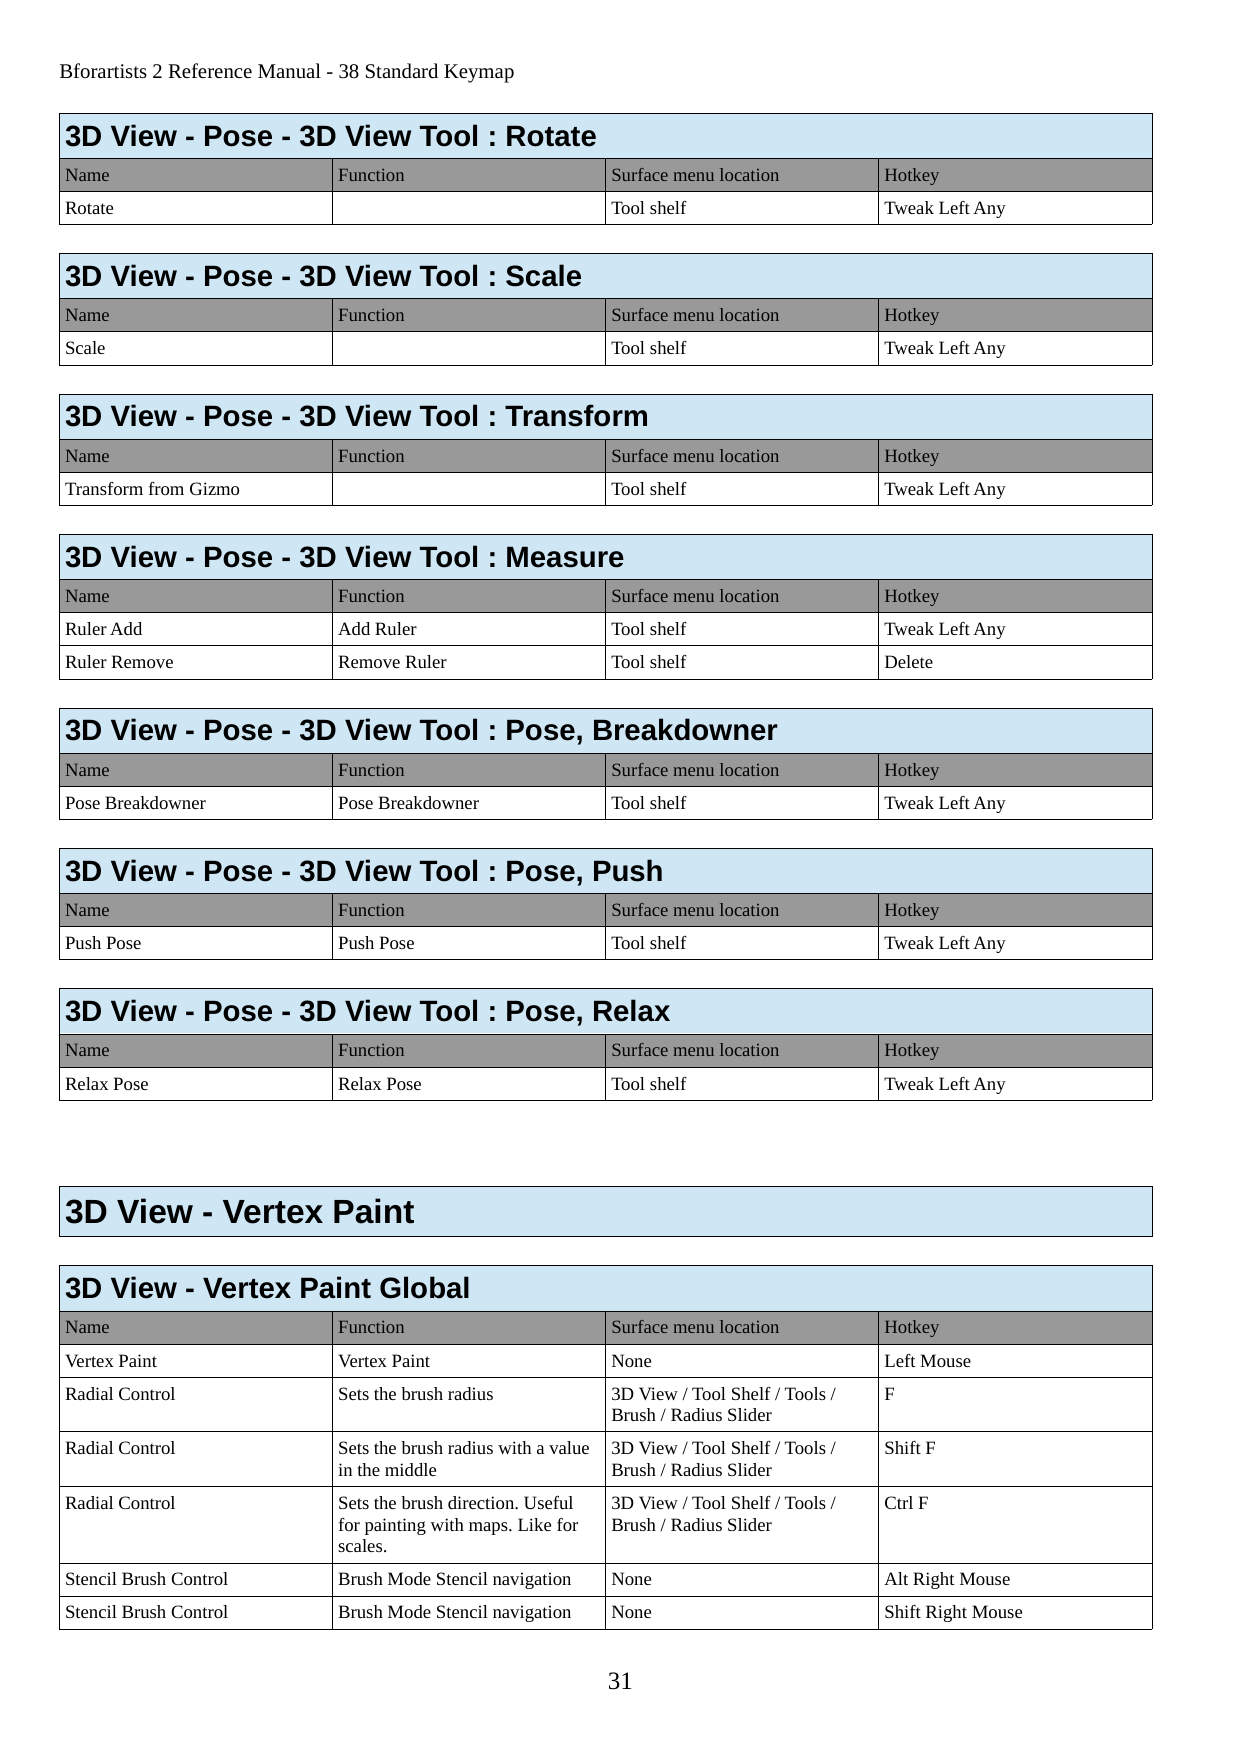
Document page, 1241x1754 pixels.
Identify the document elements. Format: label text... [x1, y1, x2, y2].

table_cell Stencil Brush Control [60, 1597, 332, 1629]
table_header 3D View - Pose - 3D View Tool : Pose, Breakdowner [60, 709, 1152, 753]
table_cell [333, 473, 605, 505]
table_cell Hotkey [879, 754, 1152, 786]
table_cell Function [333, 299, 605, 331]
table_cell Function [333, 159, 605, 191]
table_cell Function [333, 1312, 605, 1344]
table_cell Name [60, 440, 332, 472]
table_cell Radial Control [60, 1487, 332, 1562]
table_cell Surface menu location [606, 159, 878, 191]
table_cell Tool shelf [606, 787, 878, 819]
table_cell Push Pose [60, 927, 332, 959]
table_cell Sets the brush direction. Useful for painting with maps. Like for scales. [333, 1487, 605, 1562]
table_cell Surface menu location [606, 894, 878, 926]
table_cell Tweak Left Any [879, 192, 1152, 224]
table_cell Surface menu location [606, 754, 878, 786]
table_cell Tweak Left Any [879, 613, 1152, 645]
table_cell Stencil Brush Control [60, 1564, 332, 1596]
table_cell Function [333, 894, 605, 926]
table_cell Left Mouse [879, 1345, 1152, 1377]
table_cell [333, 332, 605, 364]
table_cell Surface menu location [606, 299, 878, 331]
table_cell Surface menu location [606, 1035, 878, 1067]
table_cell Name [60, 754, 332, 786]
table_cell Tweak Left Any [879, 332, 1152, 364]
table_cell Alt Right Mouse [879, 1564, 1152, 1596]
table_cell Sets the brush radius with a value in the middle [333, 1432, 605, 1486]
table_cell Tool shelf [606, 332, 878, 364]
table_cell Pose Breakdowner [60, 787, 332, 819]
table_cell Brush Mode Stencil navigation [333, 1564, 605, 1596]
table_cell Relax Pose [333, 1068, 605, 1100]
table_cell Sets the brush radius [333, 1378, 605, 1431]
table_cell Rotate [60, 192, 332, 224]
table_cell F [879, 1378, 1152, 1431]
table_cell Tool shelf [606, 1068, 878, 1100]
table_header 3D View - Pose - 3D View Tool : Pose, Relax [60, 989, 1152, 1033]
table_header 3D View - Pose - 3D View Tool : Measure [60, 535, 1152, 579]
table_cell Scale [60, 332, 332, 364]
table_cell Ctrl F [879, 1487, 1152, 1562]
table_cell Transform from Gizmo [60, 473, 332, 505]
table_cell Pose Breakdowner [333, 787, 605, 819]
table_cell Name [60, 894, 332, 926]
table_cell Name [60, 1035, 332, 1067]
table_cell Tool shelf [606, 646, 878, 678]
table_cell 3D View / Tool Shelf / Tools / Brush / Radius Slider [606, 1487, 878, 1562]
table_cell Hotkey [879, 299, 1152, 331]
table_cell Hotkey [879, 159, 1152, 191]
table_cell Tool shelf [606, 613, 878, 645]
table_cell Function [333, 580, 605, 612]
table_cell Name [60, 580, 332, 612]
table_cell Shift F [879, 1432, 1152, 1486]
table_cell Function [333, 440, 605, 472]
table_cell Tweak Left Any [879, 1068, 1152, 1100]
table_cell Name [60, 159, 332, 191]
table_cell Hotkey [879, 894, 1152, 926]
table_cell Name [60, 1312, 332, 1344]
table_cell Radial Control [60, 1378, 332, 1431]
table_cell Vertex Paint [333, 1345, 605, 1377]
table_cell Tweak Left Any [879, 473, 1152, 505]
table_cell Surface menu location [606, 580, 878, 612]
table_cell Push Pose [333, 927, 605, 959]
table_header 3D View - Pose - 3D View Tool : Scale [60, 254, 1152, 298]
table_header 3D View - Pose - 3D View Tool : Transform [60, 395, 1152, 439]
table_cell Hotkey [879, 580, 1152, 612]
table_cell Tweak Left Any [879, 787, 1152, 819]
table_cell Remove Ruler [333, 646, 605, 678]
table_cell Delete [879, 646, 1152, 678]
table_cell Hotkey [879, 1312, 1152, 1344]
table_cell Tool shelf [606, 473, 878, 505]
table_cell Ruler Add [60, 613, 332, 645]
table_header 3D View - Pose - 3D View Tool : Rotate [60, 114, 1152, 158]
table_cell Ruler Remove [60, 646, 332, 678]
table_cell Shift Right Mouse [879, 1597, 1152, 1629]
table_header 3D View - Vertex Paint [60, 1187, 1152, 1236]
table_cell Function [333, 1035, 605, 1067]
table_cell Name [60, 299, 332, 331]
table_cell None [606, 1345, 878, 1377]
table_cell Tweak Left Any [879, 927, 1152, 959]
table_cell Radial Control [60, 1432, 332, 1486]
table_cell 3D View / Tool Shelf / Tools / Brush / Radius Slider [606, 1378, 878, 1431]
table_cell Vertex Paint [60, 1345, 332, 1377]
table_header 3D View - Vertex Paint Global [60, 1266, 1152, 1311]
table_cell Relax Pose [60, 1068, 332, 1100]
table_cell Hotkey [879, 440, 1152, 472]
table_cell 3D View / Tool Shelf / Tools / Brush / Radius Slider [606, 1432, 878, 1486]
table_cell None [606, 1564, 878, 1596]
table_cell Surface menu location [606, 440, 878, 472]
table_cell Hotkey [879, 1035, 1152, 1067]
table_cell None [606, 1597, 878, 1629]
table_cell Function [333, 754, 605, 786]
table_cell Surface menu location [606, 1312, 878, 1344]
table_cell Add Ruler [333, 613, 605, 645]
table_cell Tool shelf [606, 927, 878, 959]
table_header 3D View - Pose - 3D View Tool : Pose, Push [60, 849, 1152, 893]
table_cell Tool shelf [606, 192, 878, 224]
table_cell Brush Mode Stencil navigation [333, 1597, 605, 1629]
table_cell [333, 192, 605, 224]
